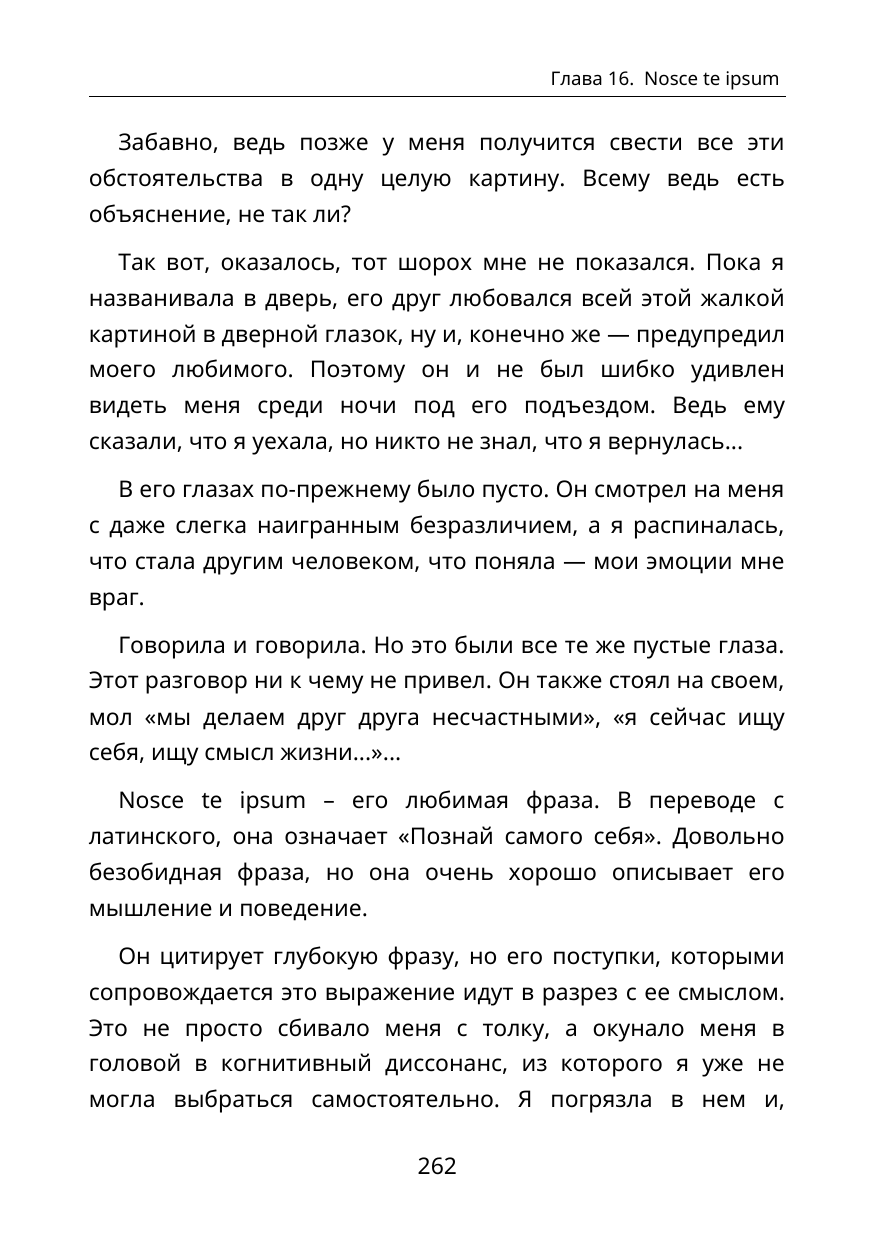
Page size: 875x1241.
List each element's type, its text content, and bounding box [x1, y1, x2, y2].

text Он цитирует глубокую фразу, но его поступки, которыми сопровождается это выражение идут в разрез с ее смыслом. Это не просто сбивало меня с толку, а окунало меня в головой в когнитивный диссонанс, из которого я уже не могла выбраться самостоятельно. Я погрязла в нем и, [88, 939, 786, 1114]
text В его глазах по-прежнему было пусто. Он смотрел на меня с даже слегка наигранным безразличием, а я распиналась, что стала другим человеком, что поняла — мои эмоции мне враг. [88, 473, 786, 612]
text Забавно, ведь позже у меня получится свести все эти обстоятельства в одну целую картину. Всему ведь есть объяснение, не так ли? [88, 126, 786, 229]
text Nosce te ipsum – его любимая фраза. В переводе с латинского, она означает «Познай самого себя». Довольно безобидная фраза, но она очень хорошо описывает его мышление и поведение. [88, 784, 786, 923]
text Говорила и говорила. Но это были все те же пустые глаза. Этот разговор ни к чему не привел. Он также стоял на своем, мол «мы делаем друг друга несчастными», «я сейчас ищу себя, ищу смысл жизни...»... [88, 628, 786, 768]
text Так вот, оказалось, тот шорох мне не показался. Пока я названивала в дверь, его друг любовался всей этой жалкой картиной в дверной глазок, ну и, конечно же — предупредил моего любимого. Поэтому он и не был шибко удивлен видеть меня среди ночи под его подъездом. Ведь ему сказали, что я уехала, но никто не знал, что я вернулась... [88, 246, 786, 457]
